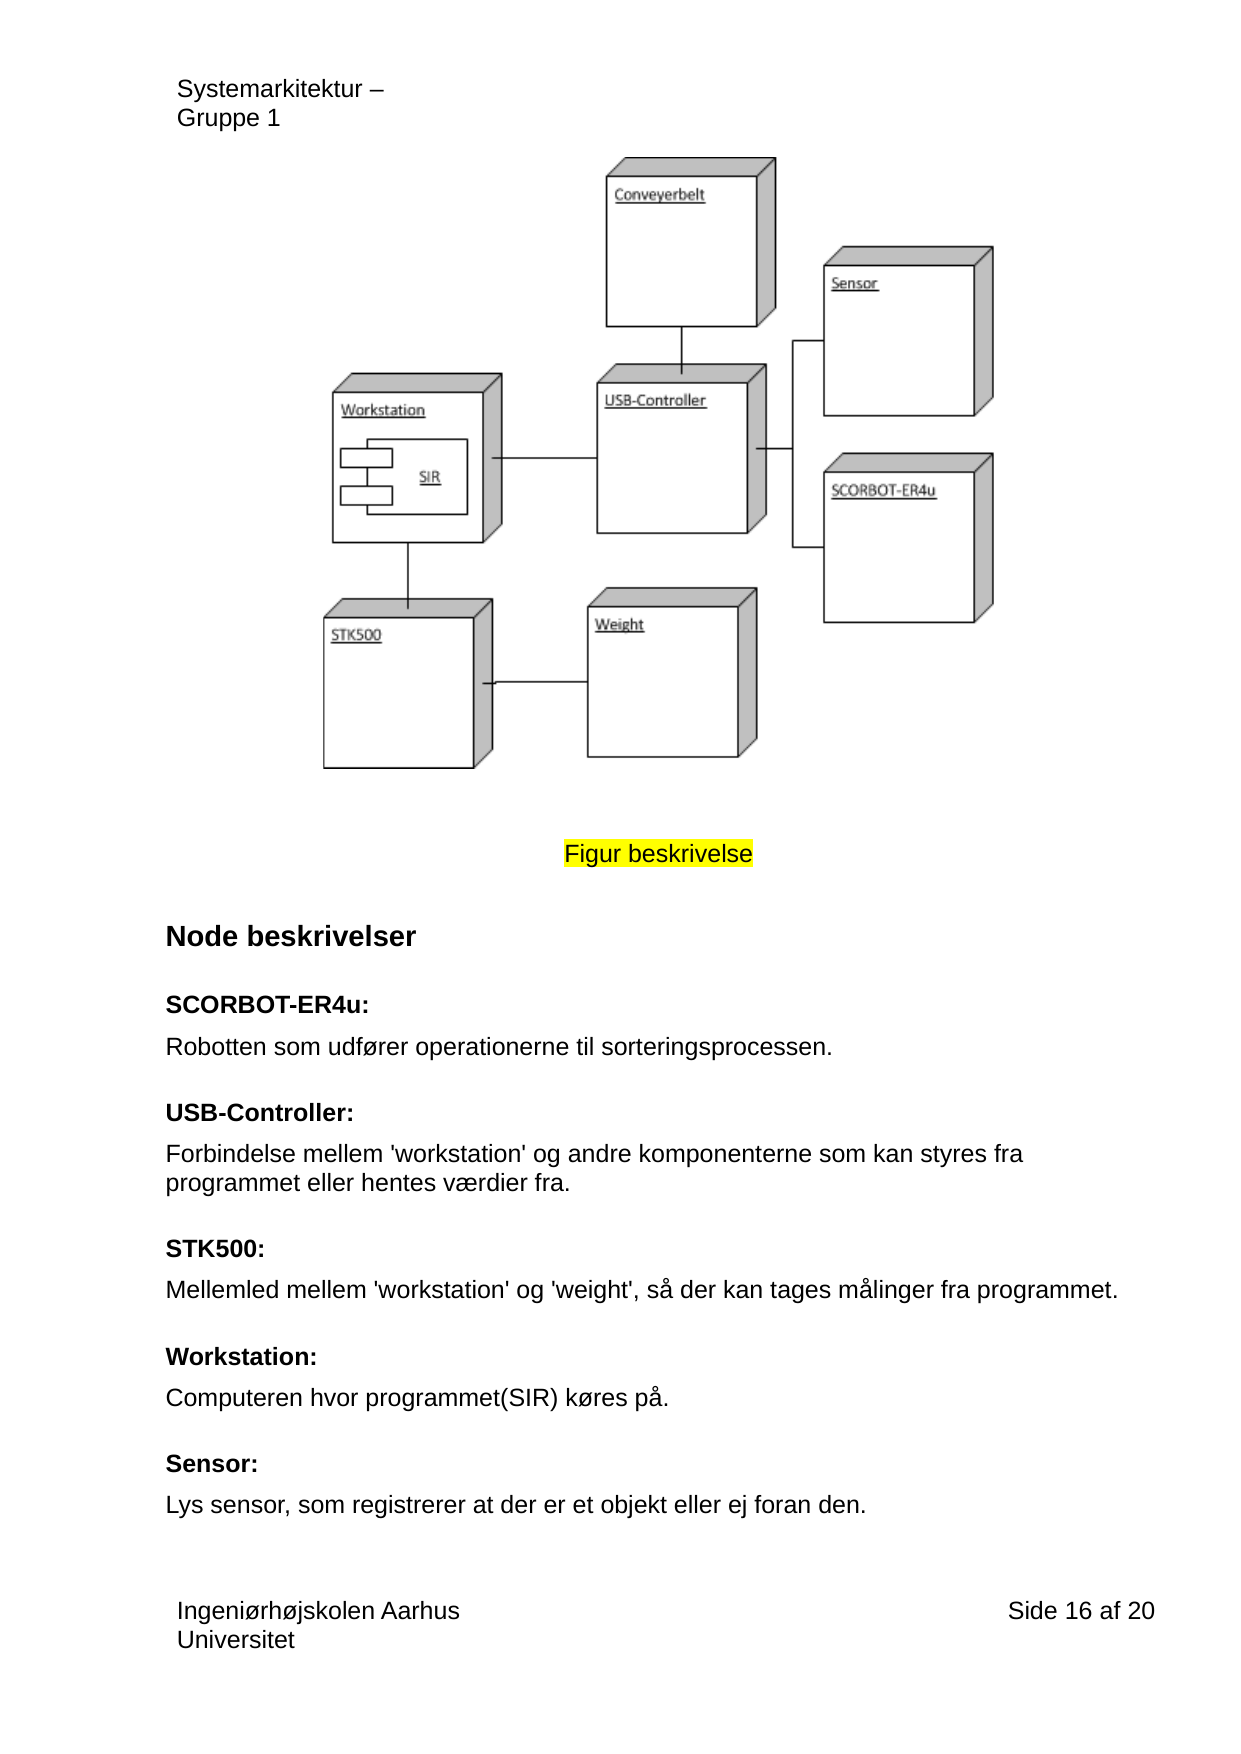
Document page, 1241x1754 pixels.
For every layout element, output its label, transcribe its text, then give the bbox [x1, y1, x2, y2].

subtitle SCORBOT-ER4u: [165, 990, 1152, 1019]
text Figur beskrivelse [165, 839, 1152, 867]
text Computeren hvor programmet(SIR) køres på. [165, 1383, 1152, 1412]
text Robotten som udfører operationerne til sorteringsprocessen. [165, 1032, 1152, 1060]
text Lys sensor, som registrerer at der er et objekt eller ej foran den. [165, 1490, 1152, 1519]
picture [323, 157, 994, 769]
subtitle Node beskrivelser [165, 919, 1152, 953]
subtitle USB-Controller: [165, 1098, 1152, 1127]
text Forbindelse mellem 'workstation' og andre komponenterne som kan styres fra programmet eller hentes værdier fra. [165, 1139, 1152, 1197]
text Mellemled mellem 'workstation' og 'weight', så der kan tages målinger fra programmet. [165, 1275, 1152, 1304]
subtitle STK500: [165, 1234, 1152, 1263]
subtitle Workstation: [165, 1342, 1152, 1370]
subtitle Sensor: [165, 1449, 1152, 1478]
